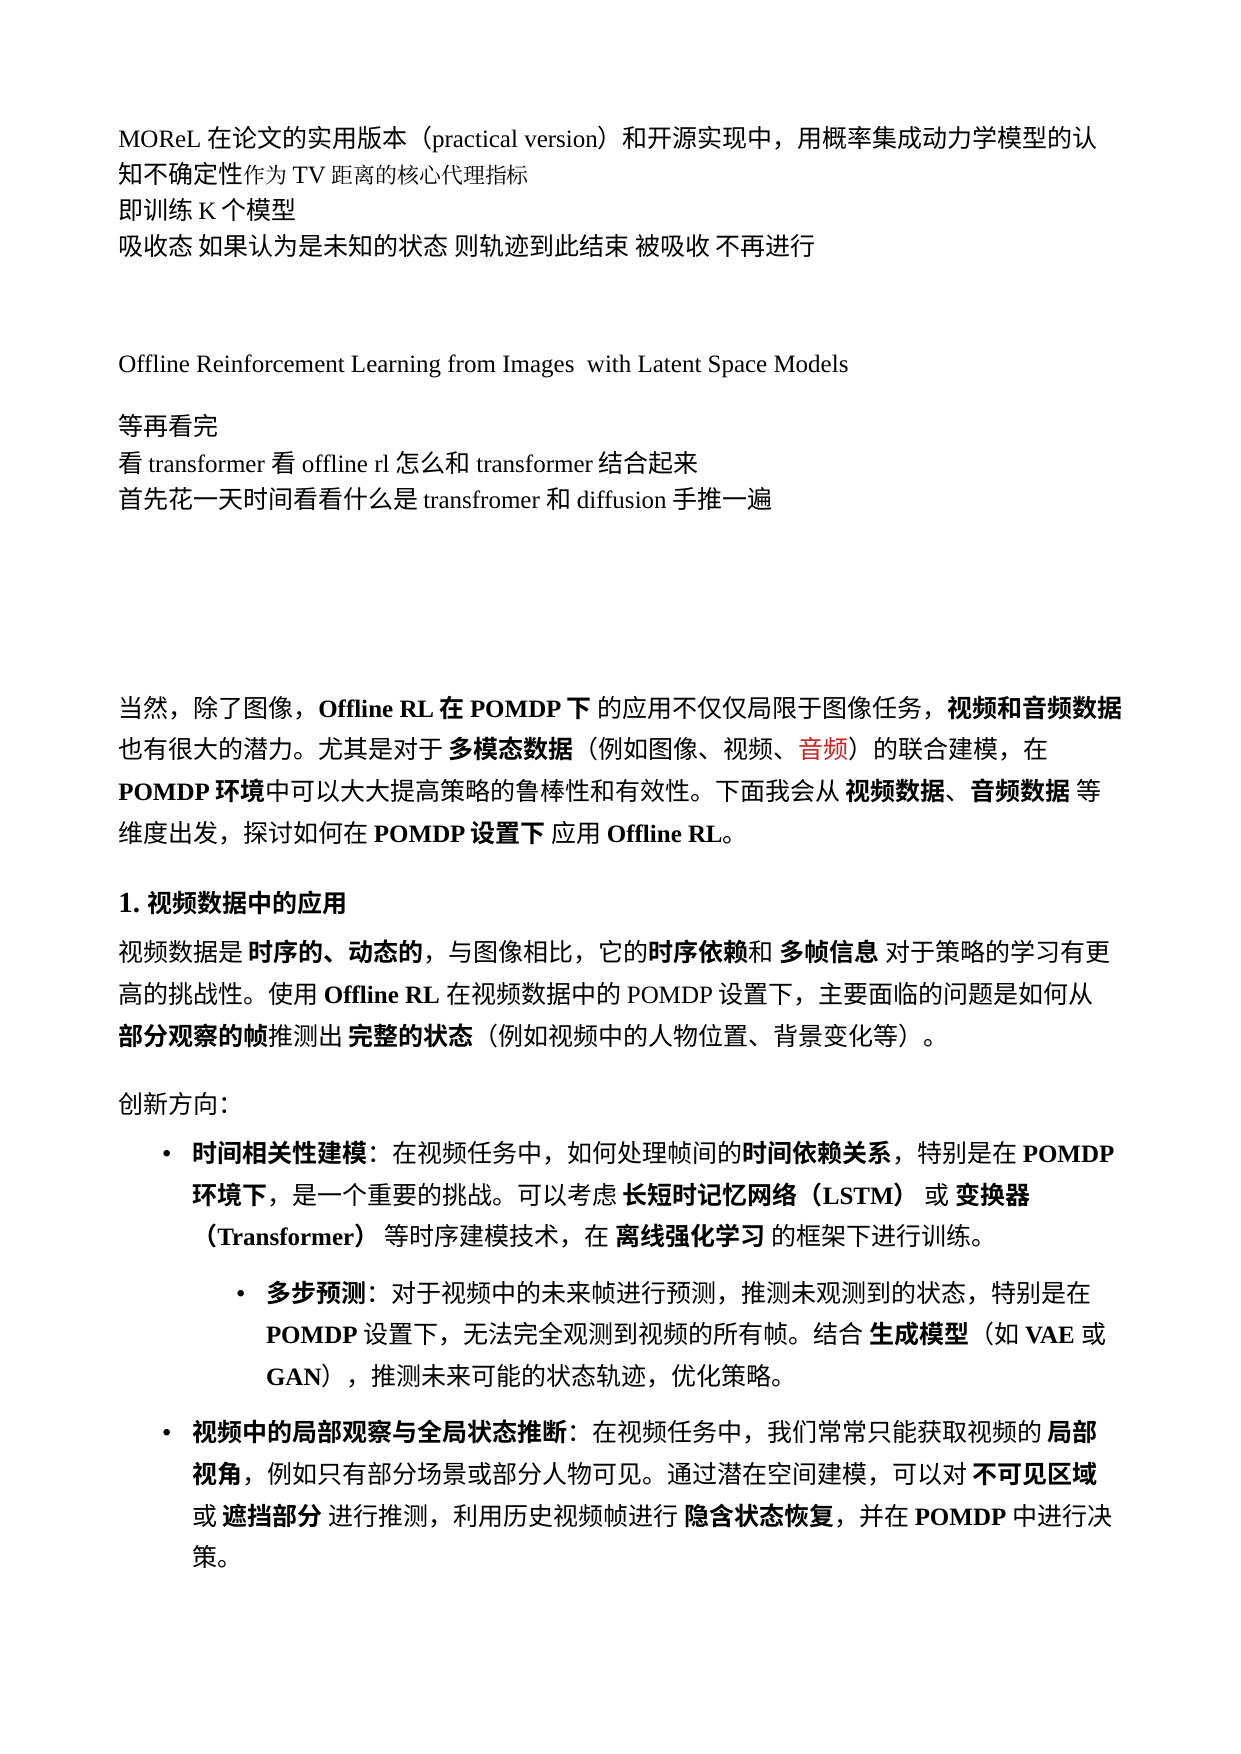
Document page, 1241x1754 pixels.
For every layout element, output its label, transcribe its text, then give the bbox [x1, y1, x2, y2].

list 时间相关性建模：在视频任务中，如何处理帧间的时间依赖关系，特别是在 POMDP 环境下，是一个重要的挑战。可以考虑 长短时记忆网络（LSTM） 或 变换器（Transformer） 等时序建模技术，在 离线强化学习 的框架下进行训练。 [162, 1133, 1122, 1253]
text 等再看完 [118, 407, 1122, 443]
text 吸收态 如果认为是未知的状态 则轨迹到此结束 被吸收 不再进行 [118, 227, 1122, 263]
subtitle 1. 视频数据中的应用 [118, 884, 1122, 920]
text MOReL 在论文的实用版本（practical version）和开源实现中，用概率集成动力学模型的认知不确定性作为 TV 距离的核心代理指标 [118, 118, 1122, 191]
subtitle 创新方向： [118, 1085, 1122, 1121]
list 多步预测：对于视频中的未来帧进行预测，推测未观测到的状态，特别是在 POMDP 设置下，无法完全观测到视频的所有帧。结合 生成模型（如 VAE 或 GAN），推测未来可能的状态轨迹，优化策略。 [236, 1273, 1122, 1393]
text 首先花一天时间看看什么是transfromer 和 diffusion 手推一遍 [118, 479, 1122, 516]
text Offline Reinforcement Learning from Images with Latent Space Models [118, 349, 1122, 378]
text 看transformer 看 offline rl 怎么和 transformer结合起来 [118, 443, 1122, 479]
text 当然，除了图像，Offline RL 在 POMDP 下 的应用不仅仅局限于图像任务，视频和音频数据也有很大的潜力。尤其是对于 多模态数据（例如图像、视频、音频）的联合建模，在 POMDP 环境中可以大大提高策略的鲁棒性和有效性。下面我会从 视频数据、音频数据 等维度出发，探讨如何在 POMDP 设置下 应用 Offline RL。 [118, 688, 1122, 849]
list 视频中的局部观察与全局状态推断：在视频任务中，我们常常只能获取视频的 局部视角，例如只有部分场景或部分人物可见。通过潜在空间建模，可以对 不可见区域 或 遮挡部分 进行推测，利用历史视频帧进行 隐含状态恢复，并在 POMDP 中进行决策。 [162, 1413, 1122, 1574]
text 即训练K个模型 [118, 191, 1122, 227]
text 视频数据是 时序的、动态的，与图像相比，它的时序依赖和 多帧信息 对于策略的学习有更高的挑战性。使用 Offline RL 在视频数据中的 POMDP 设置下，主要面临的问题是如何从 部分观察的帧推测出 完整的状态（例如视频中的人物位置、背景变化等）。 [118, 933, 1122, 1052]
